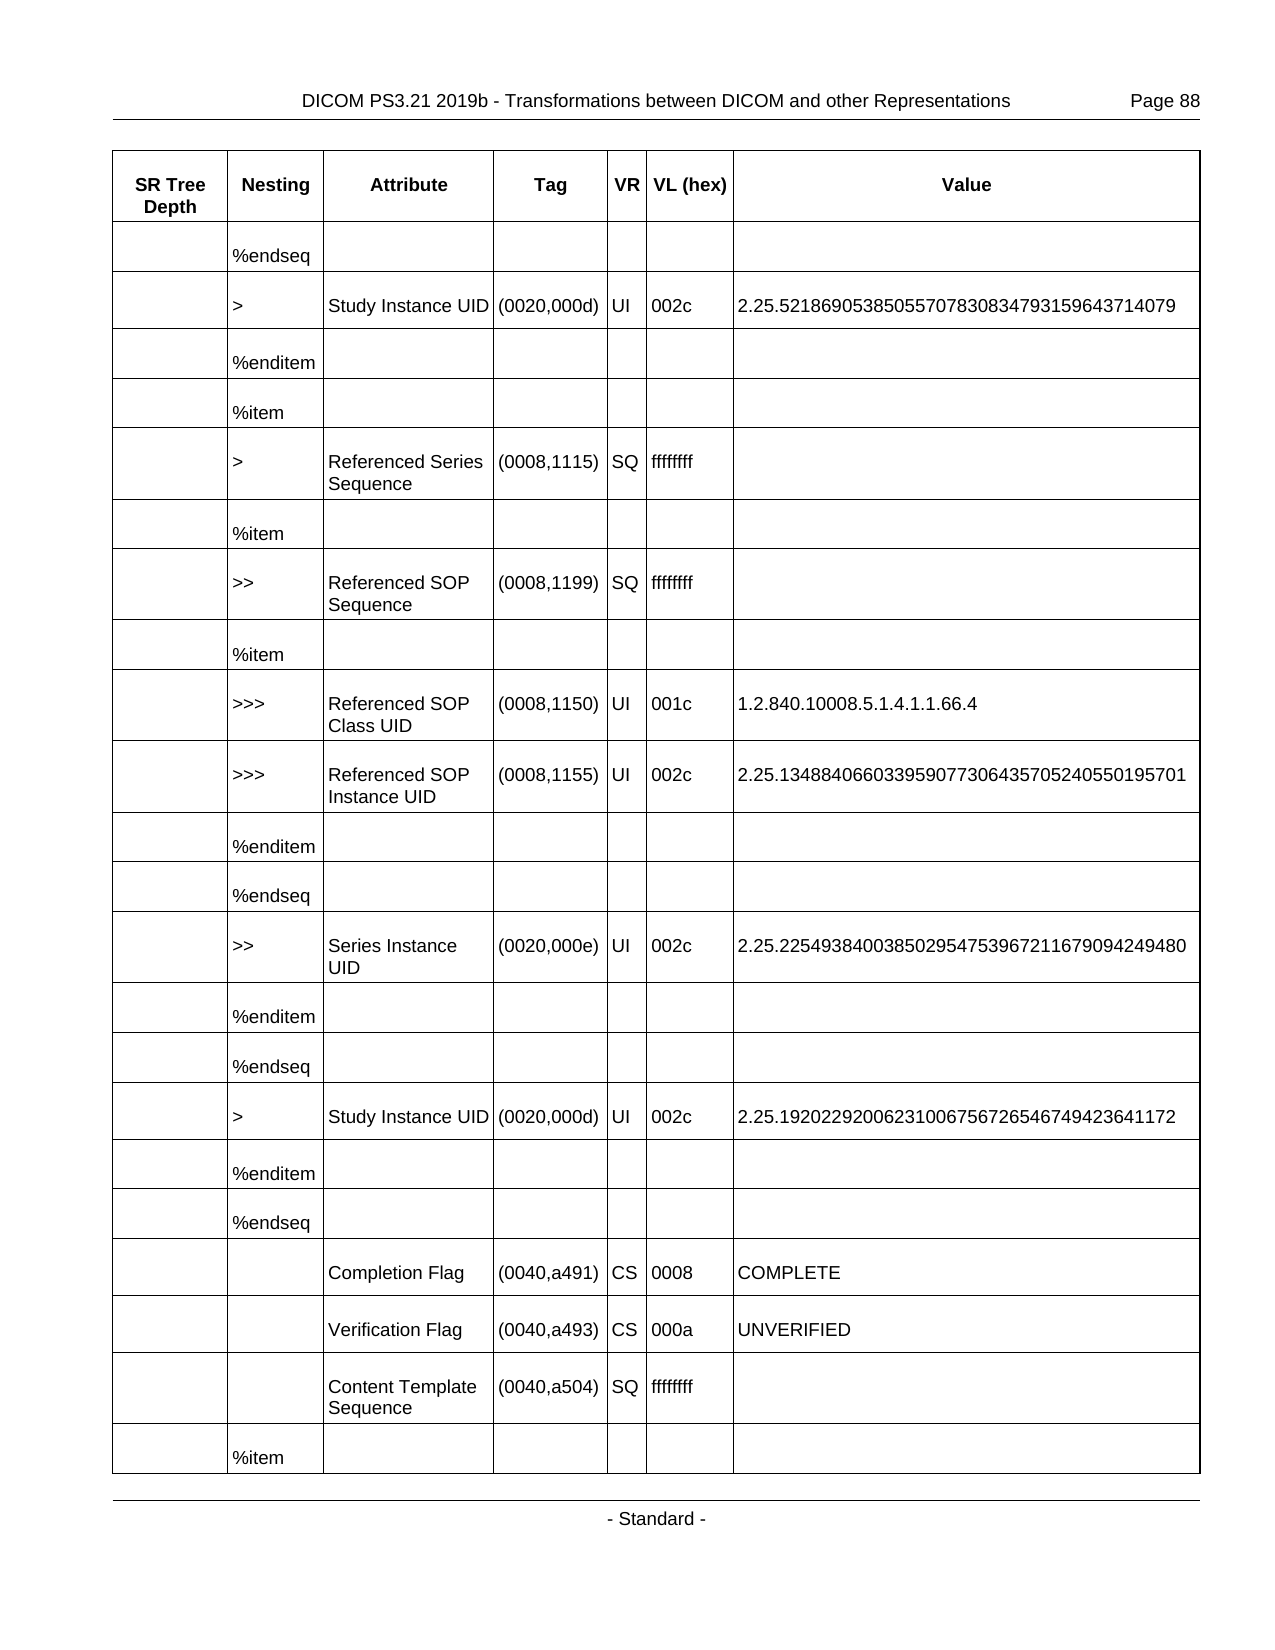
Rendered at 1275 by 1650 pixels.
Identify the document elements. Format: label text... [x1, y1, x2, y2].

table_cell [324, 862, 493, 911]
table_cell 002c [647, 912, 733, 982]
table_cell 2.25.52186905385055707830834793159643714079 [734, 272, 1199, 328]
table_cell Study Instance UID [324, 272, 493, 328]
table_cell UNVERIFIED [734, 1296, 1199, 1352]
table_cell %enditem [228, 1140, 323, 1188]
table_cell >>> [228, 670, 323, 740]
table_cell [324, 983, 493, 1032]
table_cell [228, 1239, 323, 1295]
table_cell [494, 1424, 607, 1472]
table_cell Referenced SOP Sequence [324, 549, 493, 619]
table_cell [647, 379, 733, 427]
table_cell [494, 620, 607, 669]
table_cell 2.25.19202292006231006756726546749423641172 [734, 1083, 1199, 1138]
table_cell [608, 862, 646, 911]
table_header Attribute [324, 151, 493, 221]
table_header Nesting [228, 151, 323, 221]
table_cell [494, 329, 607, 377]
table_cell ffffffff [647, 428, 733, 498]
table_cell [734, 329, 1199, 377]
table_cell [113, 1424, 227, 1472]
table_cell Completion Flag [324, 1239, 493, 1295]
table_cell [734, 862, 1199, 911]
table_cell (0040,a493) [494, 1296, 607, 1352]
table_cell %endseq [228, 222, 323, 271]
table_cell %item [228, 620, 323, 669]
table_cell > [228, 272, 323, 328]
table_cell [324, 1424, 493, 1472]
table_cell %endseq [228, 1189, 323, 1238]
table_cell Content Template Sequence [324, 1353, 493, 1423]
table_cell >> [228, 549, 323, 619]
table_cell %item [228, 1424, 323, 1472]
table_cell [228, 1353, 323, 1423]
table_cell [228, 1296, 323, 1352]
table_cell > [228, 1083, 323, 1138]
table_cell 1.2.840.10008.5.1.4.1.1.66.4 [734, 670, 1199, 740]
table_cell [324, 813, 493, 861]
table_cell COMPLETE [734, 1239, 1199, 1295]
table_cell [324, 1140, 493, 1188]
table_cell (0020,000e) [494, 912, 607, 982]
table_cell (0020,000d) [494, 272, 607, 328]
table_cell [647, 222, 733, 271]
table_cell [113, 272, 227, 328]
table_cell 002c [647, 741, 733, 812]
table_cell [113, 670, 227, 740]
table_cell [608, 222, 646, 271]
table_cell [734, 500, 1199, 548]
table_cell [608, 983, 646, 1032]
table_cell (0040,a491) [494, 1239, 607, 1295]
table_cell [734, 1189, 1199, 1238]
table_cell [608, 1424, 646, 1472]
table_cell (0040,a504) [494, 1353, 607, 1423]
table_cell (0020,000d) [494, 1083, 607, 1138]
table_cell (0008,1150) [494, 670, 607, 740]
table_cell [324, 222, 493, 271]
table_cell 2.25.225493840038502954753967211679094249480 [734, 912, 1199, 982]
table_cell [494, 813, 607, 861]
table_cell [494, 379, 607, 427]
table_cell [113, 379, 227, 427]
table_cell [494, 983, 607, 1032]
table_cell [647, 813, 733, 861]
table_cell [113, 813, 227, 861]
table_cell [647, 1189, 733, 1238]
table_cell [734, 222, 1199, 271]
table_cell [647, 1140, 733, 1188]
table_cell [608, 620, 646, 669]
table_cell > [228, 428, 323, 498]
table_cell [113, 1239, 227, 1295]
table_cell [647, 1033, 733, 1082]
table_cell [113, 549, 227, 619]
table_cell [494, 1189, 607, 1238]
table_cell UI [608, 912, 646, 982]
table_cell [324, 620, 493, 669]
table_cell [324, 1033, 493, 1082]
table_cell (0008,1199) [494, 549, 607, 619]
table_cell CS [608, 1239, 646, 1295]
table_cell [647, 1424, 733, 1472]
table_cell [734, 1140, 1199, 1188]
table_cell [734, 813, 1199, 861]
table_cell [734, 1353, 1199, 1423]
table_cell [734, 620, 1199, 669]
table_cell SQ [608, 428, 646, 498]
table_cell %item [228, 379, 323, 427]
table_cell [494, 500, 607, 548]
table_cell [647, 329, 733, 377]
table_cell [113, 222, 227, 271]
table_header VL (hex) [647, 151, 733, 221]
table_cell 002c [647, 272, 733, 328]
table_cell [113, 329, 227, 377]
table_cell %enditem [228, 813, 323, 861]
table_header Value [734, 151, 1199, 221]
table_cell [608, 813, 646, 861]
table_cell [647, 983, 733, 1032]
table_cell 000a [647, 1296, 733, 1352]
table_cell Study Instance UID [324, 1083, 493, 1138]
table_cell %endseq [228, 1033, 323, 1082]
table_cell [647, 620, 733, 669]
table_cell [113, 1353, 227, 1423]
table_cell ffffffff [647, 1353, 733, 1423]
table_cell [113, 912, 227, 982]
table_cell [647, 500, 733, 548]
table_cell [324, 379, 493, 427]
table_cell Verification Flag [324, 1296, 493, 1352]
table_cell [734, 983, 1199, 1032]
table_cell CS [608, 1296, 646, 1352]
table_cell 0008 [647, 1239, 733, 1295]
table_cell [113, 428, 227, 498]
table_cell [113, 620, 227, 669]
table_cell [734, 1424, 1199, 1472]
table_cell Referenced SOP Instance UID [324, 741, 493, 812]
table_cell UI [608, 272, 646, 328]
table_cell UI [608, 1083, 646, 1138]
table_cell [608, 379, 646, 427]
table_cell [734, 428, 1199, 498]
table_cell [113, 1083, 227, 1138]
table_cell [113, 862, 227, 911]
table_cell %endseq [228, 862, 323, 911]
table_cell Series Instance UID [324, 912, 493, 982]
table_cell [494, 1140, 607, 1188]
table_cell >>> [228, 741, 323, 812]
table_cell (0008,1115) [494, 428, 607, 498]
table_cell [324, 1189, 493, 1238]
table_cell Referenced Series Sequence [324, 428, 493, 498]
table_cell >> [228, 912, 323, 982]
table_cell [608, 1140, 646, 1188]
table_header SR Tree Depth [113, 151, 227, 221]
table_cell [734, 1033, 1199, 1082]
table_cell [113, 1189, 227, 1238]
table_cell UI [608, 670, 646, 740]
table_cell SQ [608, 549, 646, 619]
table_cell [608, 500, 646, 548]
table_cell (0008,1155) [494, 741, 607, 812]
table_cell UI [608, 741, 646, 812]
table_cell %enditem [228, 329, 323, 377]
table_cell [113, 741, 227, 812]
table_cell %item [228, 500, 323, 548]
table_cell Referenced SOP Class UID [324, 670, 493, 740]
table_cell 002c [647, 1083, 733, 1138]
table_cell SQ [608, 1353, 646, 1423]
table_cell [113, 983, 227, 1032]
table_cell [608, 1033, 646, 1082]
table_cell [113, 1140, 227, 1188]
table_cell 2.25.134884066033959077306435705240550195701 [734, 741, 1199, 812]
table_cell [494, 862, 607, 911]
table_cell [608, 1189, 646, 1238]
table_cell [494, 1033, 607, 1082]
table_cell [608, 329, 646, 377]
table_cell [734, 549, 1199, 619]
table_cell [324, 329, 493, 377]
table_cell [734, 379, 1199, 427]
table_header Tag [494, 151, 607, 221]
table_cell [113, 1296, 227, 1352]
table_cell [494, 222, 607, 271]
table_cell 001c [647, 670, 733, 740]
table_cell [113, 500, 227, 548]
table_cell %enditem [228, 983, 323, 1032]
table_header VR [608, 151, 646, 221]
table_cell [113, 1033, 227, 1082]
table_cell [647, 862, 733, 911]
table_cell [324, 500, 493, 548]
table_cell ffffffff [647, 549, 733, 619]
